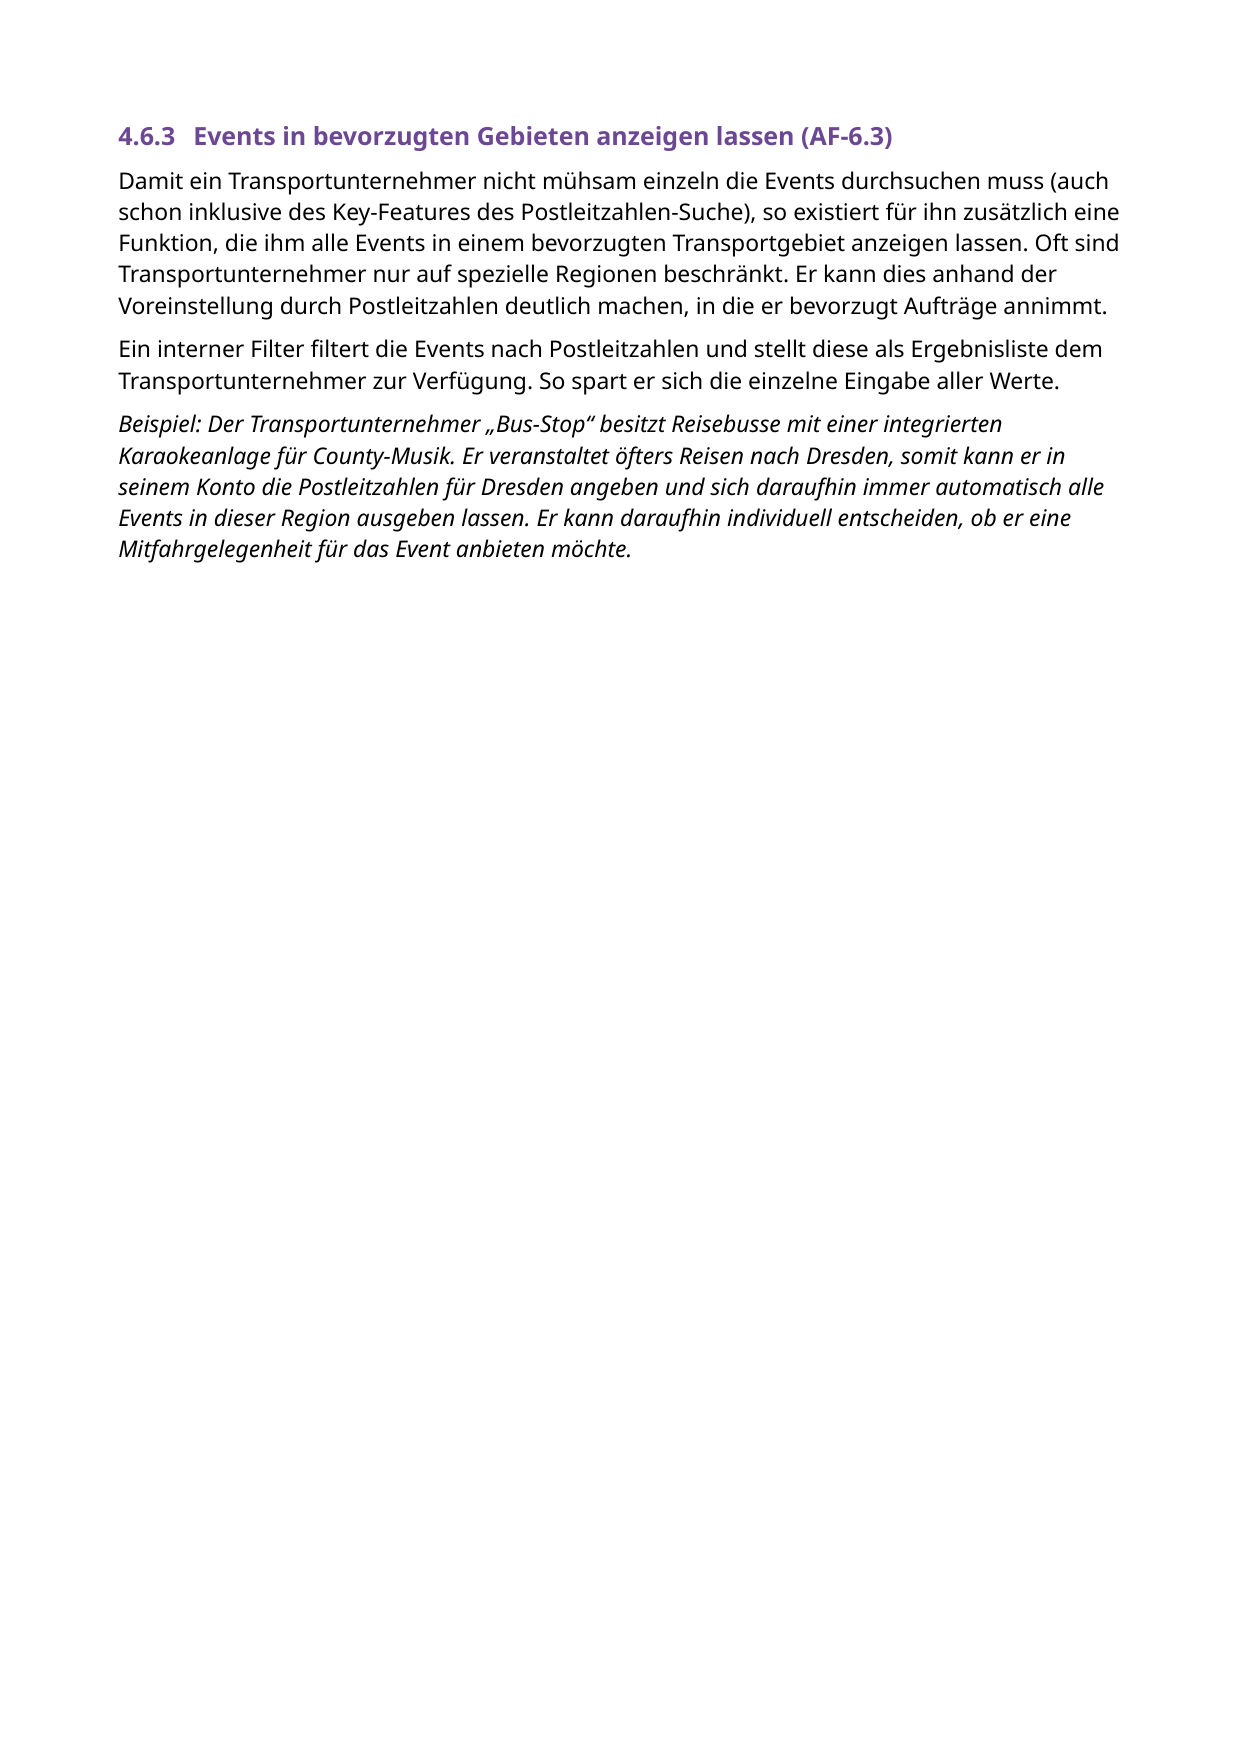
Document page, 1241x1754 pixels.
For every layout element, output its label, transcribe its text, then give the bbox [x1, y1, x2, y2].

text Damit ein Transportunternehmer nicht mühsam einzeln die Events durchsuchen muss (auch schon inklusive des Key-Features des Postleitzahlen-Suche), so existiert für ihn zusätzlich eine Funktion, die ihm alle Events in einem bevorzugten Transportgebiet anzeigen lassen. Oft sind Transportunternehmer nur auf spezielle Regionen beschränkt. Er kann dies anhand der Voreinstellung durch Postleitzahlen deutlich machen, in die er bevorzugt Aufträge annimmt. [118, 165, 1122, 321]
text Beispiel: Der Transportunternehmer „Bus-Stop“ besitzt Reisebusse mit einer integrierten Karaokeanlage für County-Musik. Er veranstaltet öfters Reisen nach Dresden, somit kann er in seinem Konto die Postleitzahlen für Dresden angeben und sich daraufhin immer automatisch alle Events in dieser Region ausgeben lassen. Er kann daraufhin individuell entscheiden, ob er eine Mitfahrgelegenheit für das Event anbieten möchte. [118, 408, 1122, 565]
subtitle Events in bevorzugten Gebieten anzeigen lassen (AF-6.3) [118, 118, 1122, 152]
text Ein interner Filter filtert die Events nach Postleitzahlen und stellt diese als Ergebnisliste dem Transportunternehmer zur Verfügung. So spart er sich die einzelne Eingabe aller Werte. [118, 333, 1122, 396]
